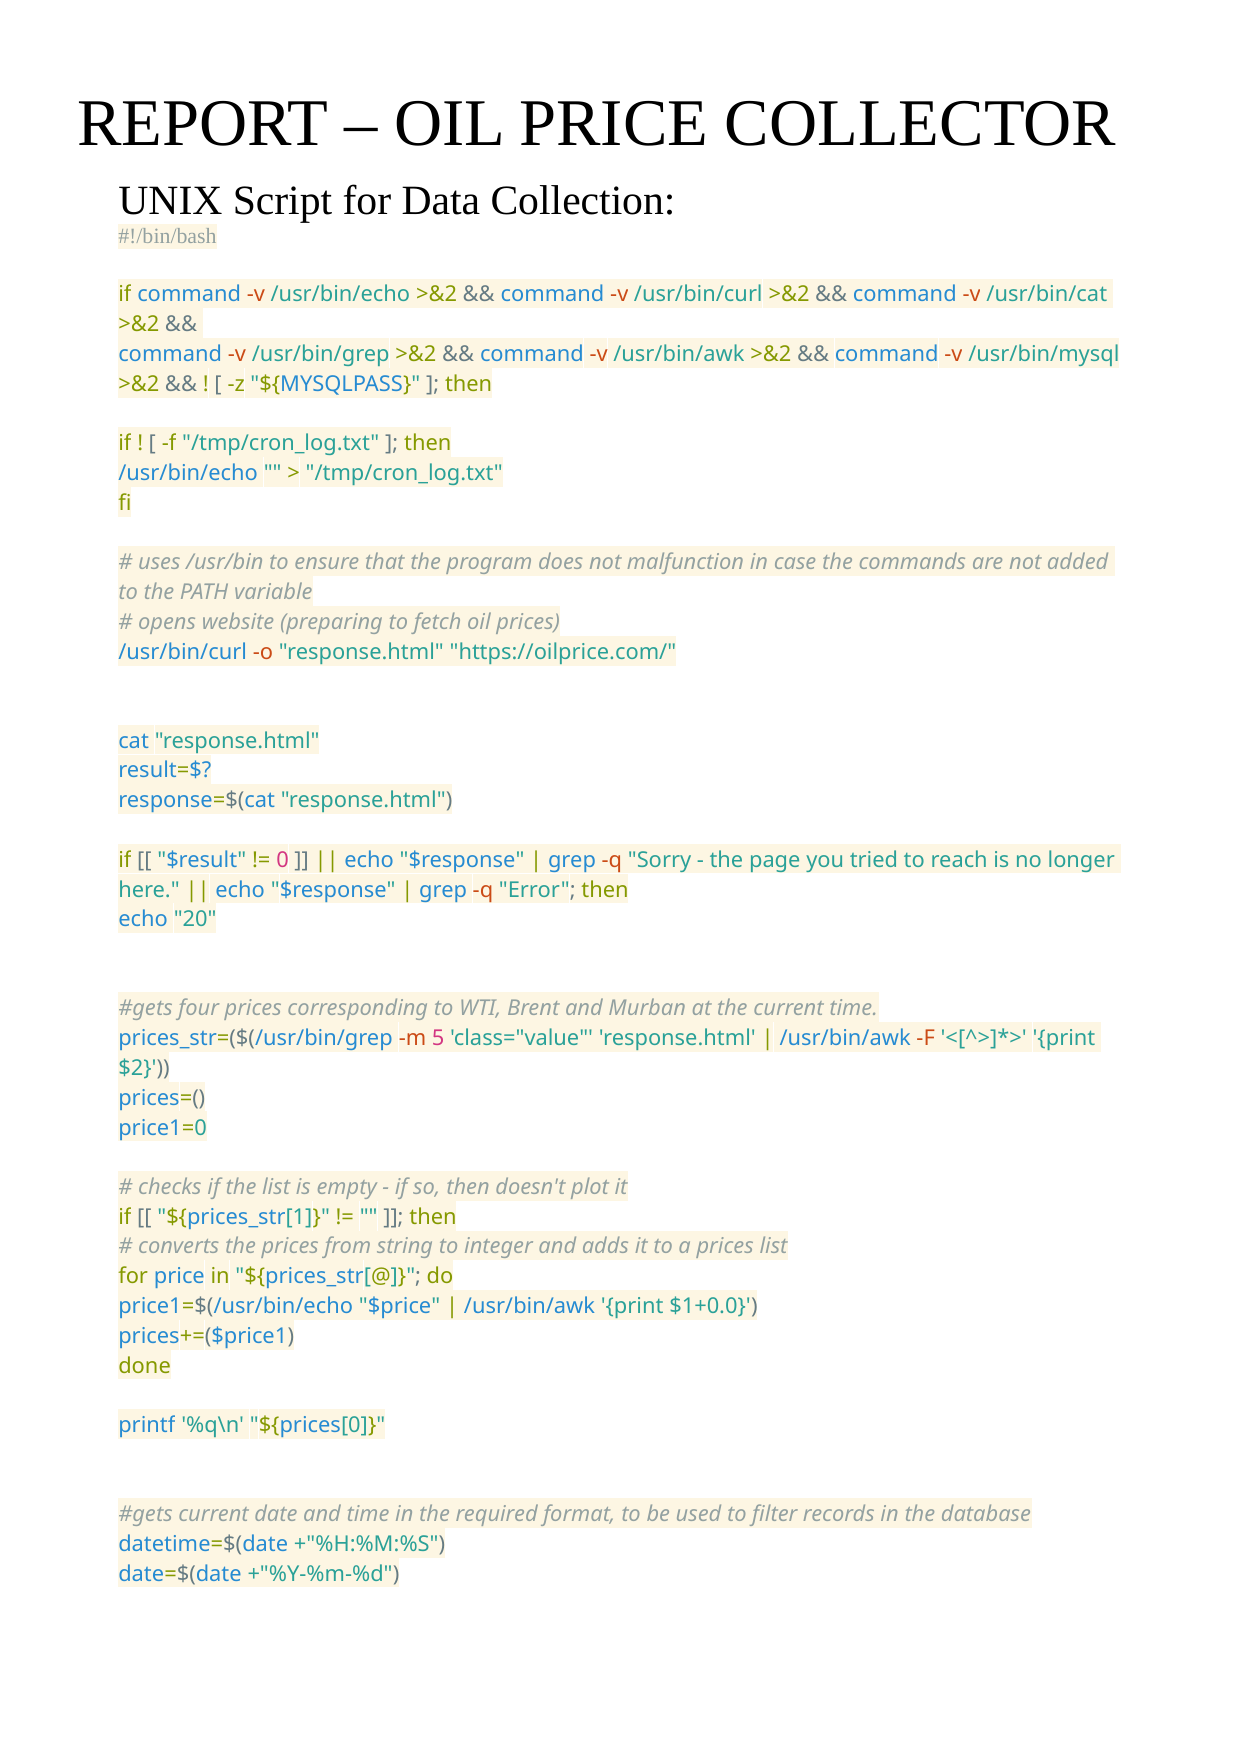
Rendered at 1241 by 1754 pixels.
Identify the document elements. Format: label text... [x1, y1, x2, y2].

text if [[ "$result" != 0 ]] || echo "$response" | grep -q "Sorry - the page you tried to reach is no longer here." || echo "$response" | grep -q "Error"; then [118, 844, 1122, 903]
text prices=() [118, 1082, 1122, 1111]
text fi [118, 487, 1122, 517]
text date=$(date +"%Y-%m-%d") [118, 1558, 1122, 1587]
text prices+=($price1) [118, 1320, 1122, 1350]
text cat "response.html" [118, 725, 1122, 754]
text result=$? [118, 754, 1122, 784]
text if [[ "${prices_str[1]}" != "" ]]; then [118, 1201, 1122, 1231]
text # converts the prices from string to integer and adds it to a prices list [118, 1231, 1122, 1260]
text /usr/bin/echo "" > "/tmp/cron_log.txt" [118, 457, 1122, 487]
text # opens website (preparing to fetch oil prices) [118, 606, 1122, 636]
text done [118, 1350, 1122, 1379]
text response=$(cat "response.html") [118, 784, 1122, 814]
text price1=0 [118, 1111, 1122, 1141]
text datetime=$(date +"%H:%M:%S") [118, 1528, 1122, 1558]
text if ! [ -f "/tmp/cron_log.txt" ]; then [118, 427, 1122, 457]
text prices_str=($(/usr/bin/grep -m 5 'class="value"' 'response.html' | /usr/bin/awk -F '<[^>]*>' '{print $2}')) [118, 1022, 1122, 1082]
text echo "20" [118, 903, 1122, 933]
text if command -v /usr/bin/echo >&2 && command -v /usr/bin/curl >&2 && command -v /usr/bin/cat >&2 && [118, 278, 1122, 338]
text price1=$(/usr/bin/echo "$price" | /usr/bin/awk '{print $1+0.0}') [118, 1290, 1122, 1320]
text #!/bin/bash [118, 223, 1122, 249]
text for price in "${prices_str[@]}"; do [118, 1260, 1122, 1290]
text # uses /usr/bin to ensure that the program does not malfunction in case the commands are not added to the PATH variable [118, 546, 1122, 606]
text printf '%q\n' "${prices[0]}" [118, 1409, 1122, 1439]
text UNIX Script for Data Collection: [118, 176, 1122, 223]
text /usr/bin/curl -o "response.html" "https://oilprice.com/" [118, 636, 1122, 666]
text #gets four prices corresponding to WTI, Brent and Murban at the current time. [118, 992, 1122, 1022]
text # checks if the list is empty - if so, then doesn't plot it [118, 1171, 1122, 1201]
text command -v /usr/bin/grep >&2 && command -v /usr/bin/awk >&2 && command -v /usr/bin/mysql >&2 && ! [ -z "${MYSQLPASS}" ]; then [118, 338, 1122, 398]
text #gets current date and time in the required format, to be used to filter records in the database [118, 1498, 1122, 1528]
